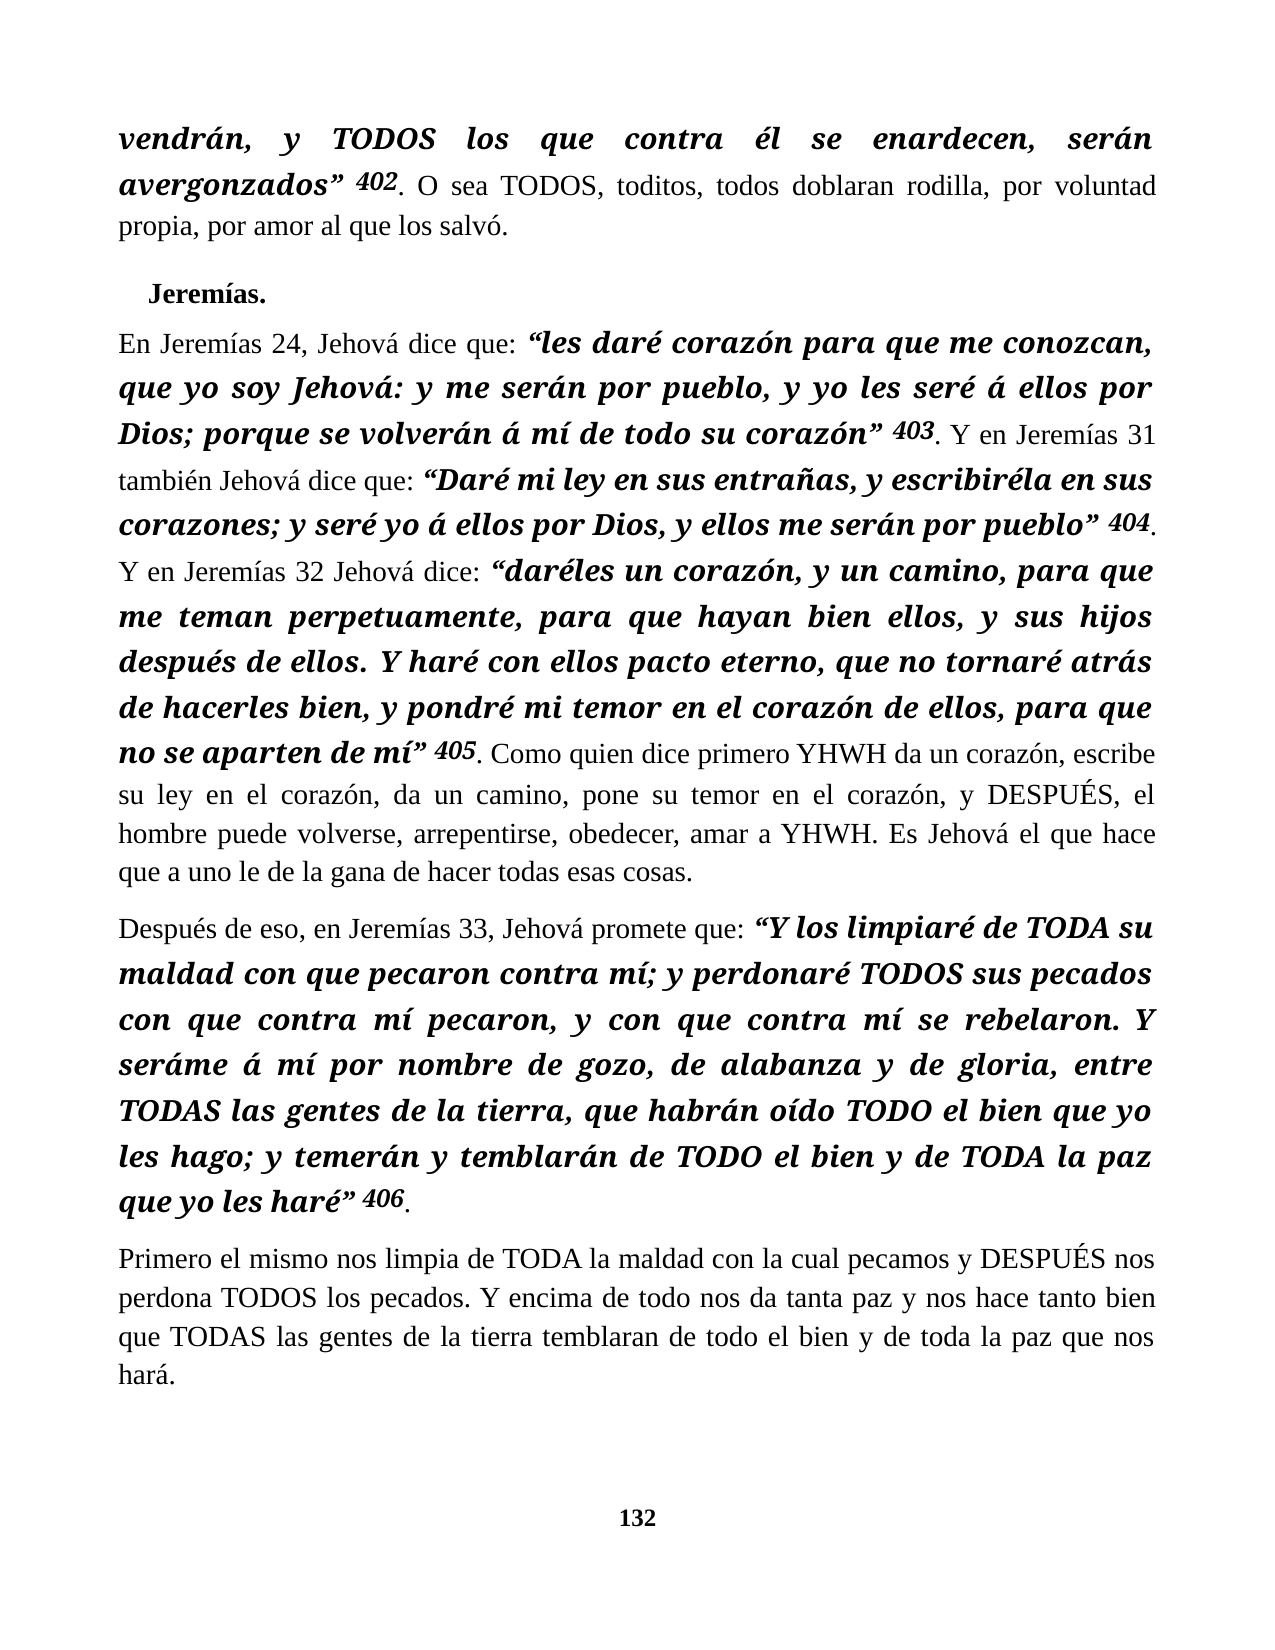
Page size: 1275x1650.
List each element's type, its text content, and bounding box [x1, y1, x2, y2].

text vendrán, y TODOS los que contra él se enardecen, serán avergonzados” . O sea TODOS, toditos, todos doblaran rodilla, por voluntad propia, por amor al que los salvó. [118, 118, 1157, 242]
subtitle Jeremías. [148, 276, 1157, 310]
text Después de eso, en Jeremías 33, Jehová promete que: “Y los limpiaré de TODA su maldad con que pecaron contra mí; y perdonaré TODOS sus pecados con que contra mí pecaron, y con que contra mí se rebelaron. Y seráme á mí por nombre de gozo, de alabanza y de gloria, entre TODAS las gentes de la tierra, que habrán oído TODO el bien que yo les hago; y temerán y temblarán de TODO el bien y de TODA la paz que yo les haré” . [118, 908, 1157, 1221]
text Primero el mismo nos limpia de TODA la maldad con la cual pecamos y DESPUÉS nos perdona TODOS los pecados. Y encima de todo nos da tanta paz y nos hace tanto bien que TODAS las gentes de la tierra temblaran de todo el bien y de toda la paz que nos hará. [118, 1242, 1157, 1391]
text En Jeremías 24, Jehová dice que: “les daré corazón para que me conozcan, que yo soy Jehová: y me serán por pueblo, y yo les seré á ellos por Dios; porque se volverán á mí de todo su corazón” . Y en Jeremías 31 también Jehová dice que: “Daré mi ley en sus entrañas, y escribiréla en sus corazones; y seré yo á ellos por Dios, y ellos me serán por pueblo” . Y en Jeremías 32 Jehová dice: “daréles un corazón, y un camino, para que me teman perpetuamente, para que hayan bien ellos, y sus hijos después de ellos. Y haré con ellos pacto eterno, que no tornaré atrás de hacerles bien, y pondré mi temor en el corazón de ellos, para que no se aparten de mí” . Como quien dice primero YHWH da un corazón, escribe su ley en el corazón, da un camino, pone su temor en el corazón, y DESPUÉS, el hombre puede volverse, arrepentirse, obedecer, amar a YHWH. Es Jehová el que hace que a uno le de la gana de hacer todas esas cosas. [118, 322, 1157, 888]
